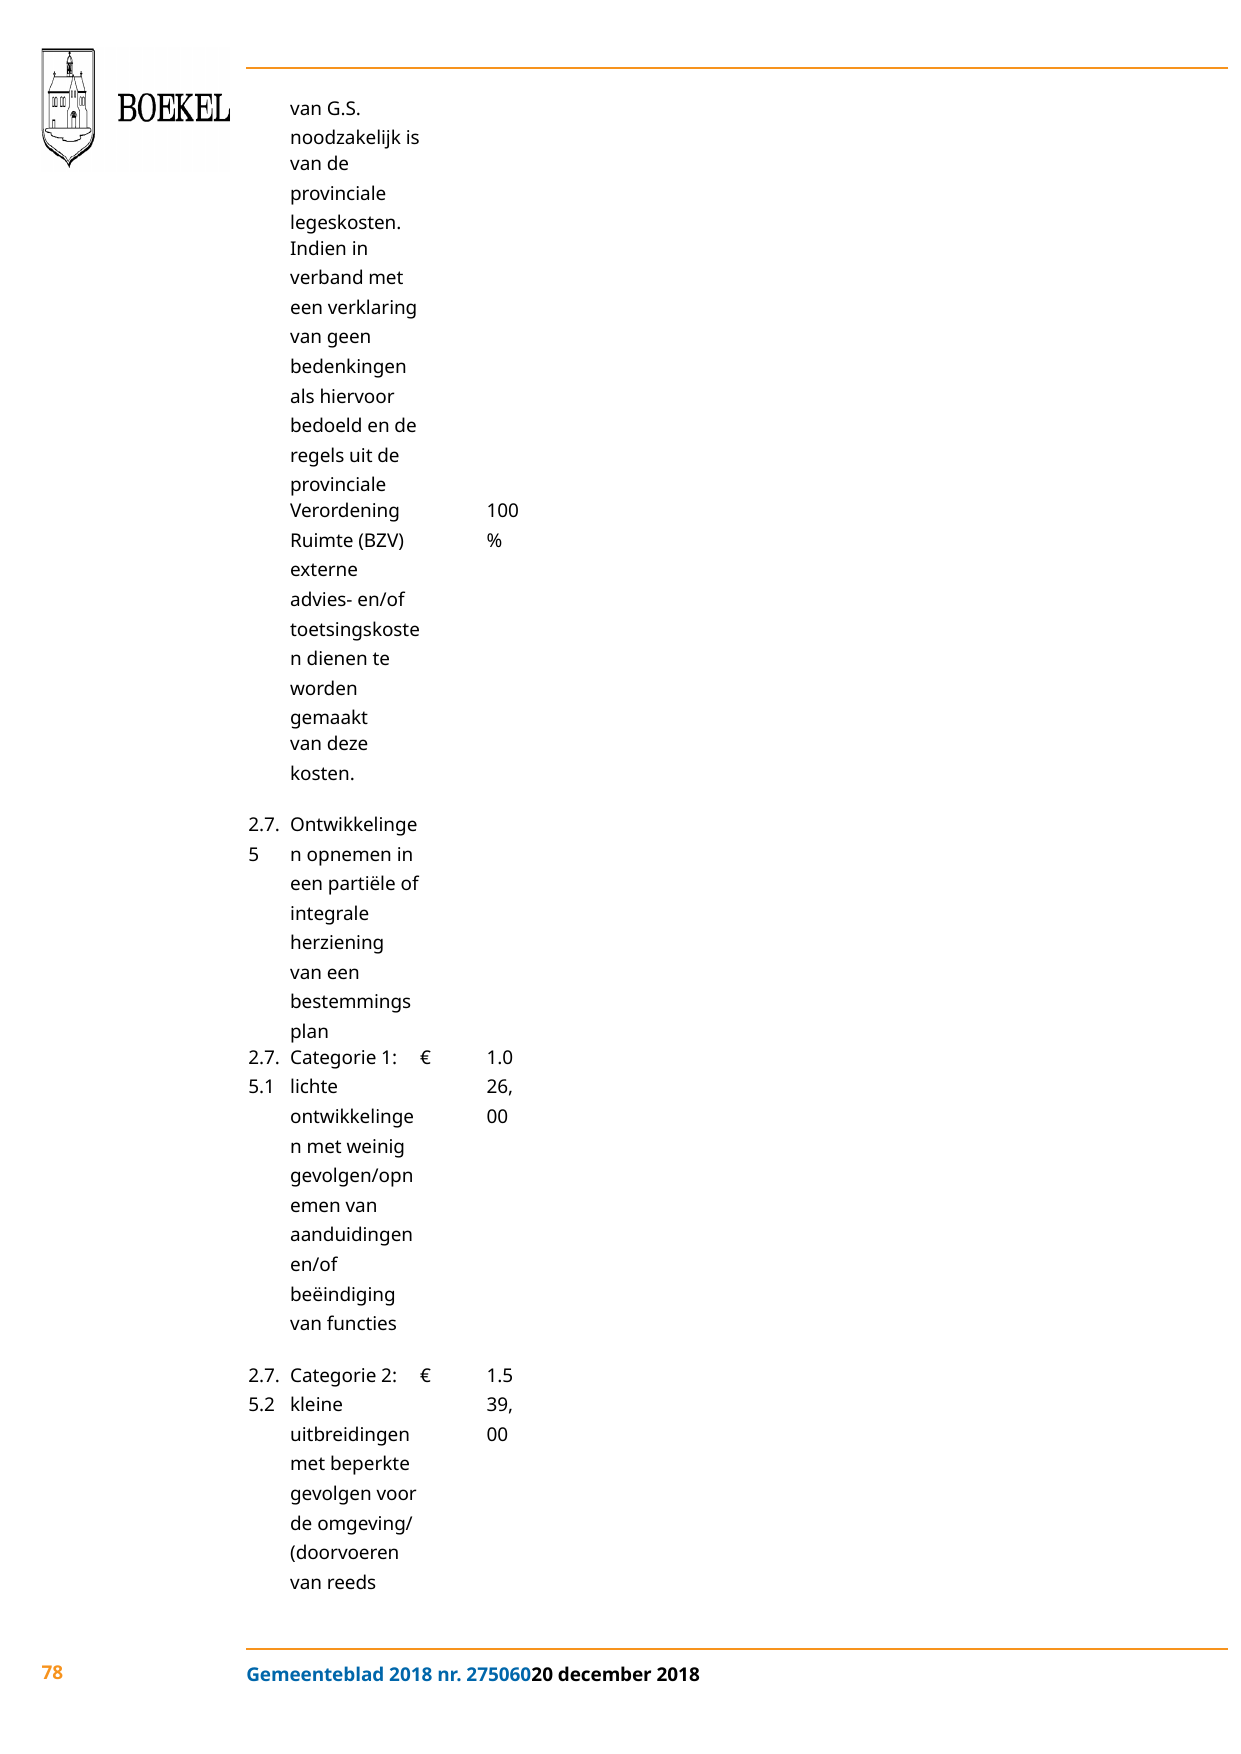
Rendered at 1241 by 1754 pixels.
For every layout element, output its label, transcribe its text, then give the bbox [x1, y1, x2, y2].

table_cell [686, 730, 719, 786]
table_cell 2.7.5 [248, 811, 290, 1044]
table_cell [586, 811, 619, 1044]
table_cell [786, 150, 819, 235]
table_cell [553, 235, 586, 497]
table_cell [885, 498, 919, 730]
table_cell [586, 235, 619, 497]
table_cell [885, 235, 919, 497]
table_cell [420, 811, 453, 1044]
table_cell [852, 786, 885, 811]
table_cell [653, 150, 686, 235]
table_cell [420, 235, 453, 497]
table_cell [686, 95, 719, 150]
table_cell [1118, 786, 1152, 811]
table_cell [686, 1336, 719, 1362]
table_cell [620, 1336, 653, 1362]
table_cell [453, 498, 486, 730]
table_cell [520, 235, 553, 497]
table_cell [453, 1044, 486, 1336]
table_cell [453, 1336, 486, 1362]
table_cell [1085, 811, 1118, 1044]
table_cell [952, 730, 985, 786]
table_cell [1085, 235, 1118, 497]
table_cell [753, 1044, 786, 1336]
table_cell [1052, 1336, 1085, 1362]
table_cell [653, 811, 686, 1044]
table_cell [719, 730, 752, 786]
table_cell [248, 1336, 290, 1362]
table_cell [719, 786, 752, 811]
table_cell [486, 730, 520, 786]
table_cell [1052, 1044, 1085, 1336]
table_cell [819, 1044, 852, 1336]
table_cell [1019, 150, 1052, 235]
table_cell [852, 1336, 885, 1362]
table_cell [985, 498, 1018, 730]
table_cell [1118, 235, 1152, 497]
table_cell [885, 786, 919, 811]
table_cell 1.026,00 [486, 1044, 520, 1336]
table_cell [985, 95, 1018, 150]
table_cell [453, 730, 486, 786]
table_cell [248, 95, 290, 150]
table_cell [586, 95, 619, 150]
table_cell [520, 1362, 553, 1594]
table_cell [520, 498, 553, 730]
table_cell [553, 1362, 586, 1594]
table_cell [553, 811, 586, 1044]
table_cell [985, 1362, 1018, 1594]
table_cell [753, 1336, 786, 1362]
table_cell [1118, 730, 1152, 786]
table_cell [885, 1362, 919, 1594]
table_cell [620, 1362, 653, 1594]
table_cell [1052, 1362, 1085, 1594]
table_cell [819, 95, 852, 150]
table_cell [985, 150, 1018, 235]
table_cell 2.7.5.1 [248, 1044, 290, 1336]
table_cell [786, 95, 819, 150]
table_cell [952, 1336, 985, 1362]
table_cell [586, 150, 619, 235]
table_cell [653, 95, 686, 150]
table_cell [985, 811, 1018, 1044]
table_cell [420, 150, 453, 235]
table_cell [753, 498, 786, 730]
table_cell [553, 498, 586, 730]
table_cell [520, 95, 553, 150]
table_cell [1052, 730, 1085, 786]
table_cell [885, 730, 919, 786]
table_cell [290, 1336, 420, 1362]
table_cell [786, 786, 819, 811]
table_cell [753, 235, 786, 497]
table_cell [453, 95, 486, 150]
table_cell [486, 95, 520, 150]
table_cell [952, 235, 985, 497]
table_cell [420, 498, 453, 730]
table_cell € [420, 1044, 453, 1336]
table_cell [852, 150, 885, 235]
table_cell [1085, 95, 1118, 150]
table_cell [520, 730, 553, 786]
table_cell [248, 786, 290, 811]
table_cell [719, 1336, 752, 1362]
table_cell [420, 730, 453, 786]
table_cell [620, 235, 653, 497]
table_cell [453, 811, 486, 1044]
table_cell [719, 1362, 752, 1594]
table_cell [919, 811, 952, 1044]
table_cell [786, 1044, 819, 1336]
table_cell [248, 235, 290, 497]
table_cell [1085, 1044, 1118, 1336]
table_cell [520, 786, 553, 811]
table_cell [420, 95, 453, 150]
table_cell [952, 786, 985, 811]
table_cell [248, 498, 290, 730]
table_cell [1019, 498, 1052, 730]
table_cell [719, 95, 752, 150]
table_cell [1118, 811, 1152, 1044]
table_cell [686, 786, 719, 811]
table_cell [553, 730, 586, 786]
table_cell van deze kosten. [290, 730, 420, 786]
table_cell [453, 1362, 486, 1594]
table_cell [885, 1336, 919, 1362]
table_cell [1085, 786, 1118, 811]
table_cell [1118, 498, 1152, 730]
table_cell [952, 150, 985, 235]
table_cell [290, 786, 420, 811]
table_cell [620, 95, 653, 150]
table_cell [586, 498, 619, 730]
table_cell [553, 1044, 586, 1336]
table_cell [919, 1336, 952, 1362]
table_cell [885, 150, 919, 235]
table_cell [753, 150, 786, 235]
table_cell [653, 1044, 686, 1336]
table_cell [586, 1044, 619, 1336]
table_cell [952, 1362, 985, 1594]
table_cell [453, 786, 486, 811]
table_cell [985, 786, 1018, 811]
table_cell [1118, 150, 1152, 235]
table_cell [553, 95, 586, 150]
table_cell [919, 95, 952, 150]
table_cell [453, 150, 486, 235]
table_cell [753, 730, 786, 786]
table_cell [719, 498, 752, 730]
table_cell [248, 150, 290, 235]
table_cell [1085, 1336, 1118, 1362]
table_cell [620, 786, 653, 811]
table_cell [1118, 1044, 1152, 1336]
table_cell [985, 235, 1018, 497]
table_cell [620, 498, 653, 730]
table_cell [852, 498, 885, 730]
table_cell [520, 1336, 553, 1362]
table_cell [248, 730, 290, 786]
table_cell [1118, 1336, 1152, 1362]
table_cell [753, 811, 786, 1044]
table_cell [786, 498, 819, 730]
table_cell Categorie 1: lichte ontwikkelingen met weinig gevolgen/opnemen van aanduidingen en/of beëindiging van functies [290, 1044, 420, 1336]
table_cell [620, 150, 653, 235]
table_cell [686, 150, 719, 235]
table_cell [719, 235, 752, 497]
table_cell [1052, 498, 1085, 730]
table_cell [885, 1044, 919, 1336]
table_cell [753, 1362, 786, 1594]
table_cell [786, 811, 819, 1044]
picture [41, 47, 231, 172]
table_cell Indien in verband met een verklaring van geen bedenkingen als hiervoor bedoeld en de regels uit de provinciale [290, 235, 420, 497]
table_cell 2.7.5.2 [248, 1362, 290, 1594]
table_cell [553, 1336, 586, 1362]
table_cell [620, 811, 653, 1044]
table_cell [686, 1044, 719, 1336]
table_cell [786, 730, 819, 786]
table_cell [1052, 811, 1085, 1044]
table_cell [952, 498, 985, 730]
table_cell [1085, 1362, 1118, 1594]
table_cell Categorie 2: kleine uitbreidingen met beperkte gevolgen voor de omgeving/ (doorvoeren van reeds [290, 1362, 420, 1594]
table_cell [553, 786, 586, 811]
table_cell [819, 786, 852, 811]
table_cell [753, 786, 786, 811]
table_cell [620, 1044, 653, 1336]
table_cell [486, 1336, 520, 1362]
table_cell [1052, 235, 1085, 497]
table_cell [719, 150, 752, 235]
table_cell [919, 786, 952, 811]
table_cell [420, 1336, 453, 1362]
table_cell [1019, 1336, 1052, 1362]
table_cell [852, 1044, 885, 1336]
table_cell [852, 730, 885, 786]
table_cell [686, 498, 719, 730]
table_cell [885, 811, 919, 1044]
table_cell € [420, 1362, 453, 1594]
table_cell [786, 1336, 819, 1362]
table_cell [852, 811, 885, 1044]
table_cell [952, 1044, 985, 1336]
table_cell [486, 150, 520, 235]
table_cell [819, 1362, 852, 1594]
table_cell [653, 786, 686, 811]
table_cell Verordening Ruimte (BZV) externe advies- en/of toetsingskosten dienen te worden gemaakt [290, 498, 420, 730]
table_cell [985, 1044, 1018, 1336]
table_cell [1019, 1044, 1052, 1336]
table_cell [719, 811, 752, 1044]
table_cell [586, 1336, 619, 1362]
table_cell [985, 1336, 1018, 1362]
table_cell [852, 1362, 885, 1594]
table_cell 100% [486, 498, 520, 730]
table_cell [852, 95, 885, 150]
table_cell [786, 235, 819, 497]
table_cell [952, 811, 985, 1044]
table_cell [1052, 786, 1085, 811]
table_cell [486, 235, 520, 497]
table_cell [1085, 498, 1118, 730]
table_cell [520, 150, 553, 235]
table_cell [420, 786, 453, 811]
table_cell [919, 498, 952, 730]
table_cell [1019, 811, 1052, 1044]
table_cell [486, 811, 520, 1044]
table_cell [1085, 730, 1118, 786]
table_cell [919, 1362, 952, 1594]
table_cell van de provinciale legeskosten. [290, 150, 420, 235]
table_cell [586, 786, 619, 811]
table_cell [786, 1362, 819, 1594]
table_cell [686, 811, 719, 1044]
table_cell [753, 95, 786, 150]
table_cell [653, 1336, 686, 1362]
table_cell van G.S. noodzakelijk is [290, 95, 420, 150]
table_cell [919, 730, 952, 786]
table_cell [553, 150, 586, 235]
table_cell [1019, 235, 1052, 497]
table_cell [653, 235, 686, 497]
table_cell [719, 1044, 752, 1336]
table_cell [653, 730, 686, 786]
table_cell [985, 730, 1018, 786]
table_cell [486, 786, 520, 811]
table_cell [1019, 786, 1052, 811]
table_cell [1085, 150, 1118, 235]
table_cell [852, 235, 885, 497]
table_cell [819, 1336, 852, 1362]
table_cell [952, 95, 985, 150]
table_cell [1052, 95, 1085, 150]
table_cell 1.539,00 [486, 1362, 520, 1594]
table_cell [520, 811, 553, 1044]
table_cell [919, 235, 952, 497]
table_cell [1118, 1362, 1152, 1594]
table_cell [653, 1362, 686, 1594]
table_cell [653, 498, 686, 730]
table_cell [919, 1044, 952, 1336]
table_cell [819, 150, 852, 235]
table_cell [620, 730, 653, 786]
table_cell [1019, 730, 1052, 786]
table_cell [919, 150, 952, 235]
table_cell [686, 235, 719, 497]
table_cell [1019, 95, 1052, 150]
table_cell [453, 235, 486, 497]
table_cell [586, 730, 619, 786]
table_cell [1118, 95, 1152, 150]
table_cell [819, 730, 852, 786]
table_cell [885, 95, 919, 150]
table_cell [819, 235, 852, 497]
table_cell [586, 1362, 619, 1594]
table_cell [686, 1362, 719, 1594]
table_cell [819, 811, 852, 1044]
table_cell [520, 1044, 553, 1336]
table_cell [1019, 1362, 1052, 1594]
table_cell Ontwikkelingen opnemen in een partiële of integrale herziening van een bestemmingsplan [290, 811, 420, 1044]
table_cell [1052, 150, 1085, 235]
table_cell [819, 498, 852, 730]
